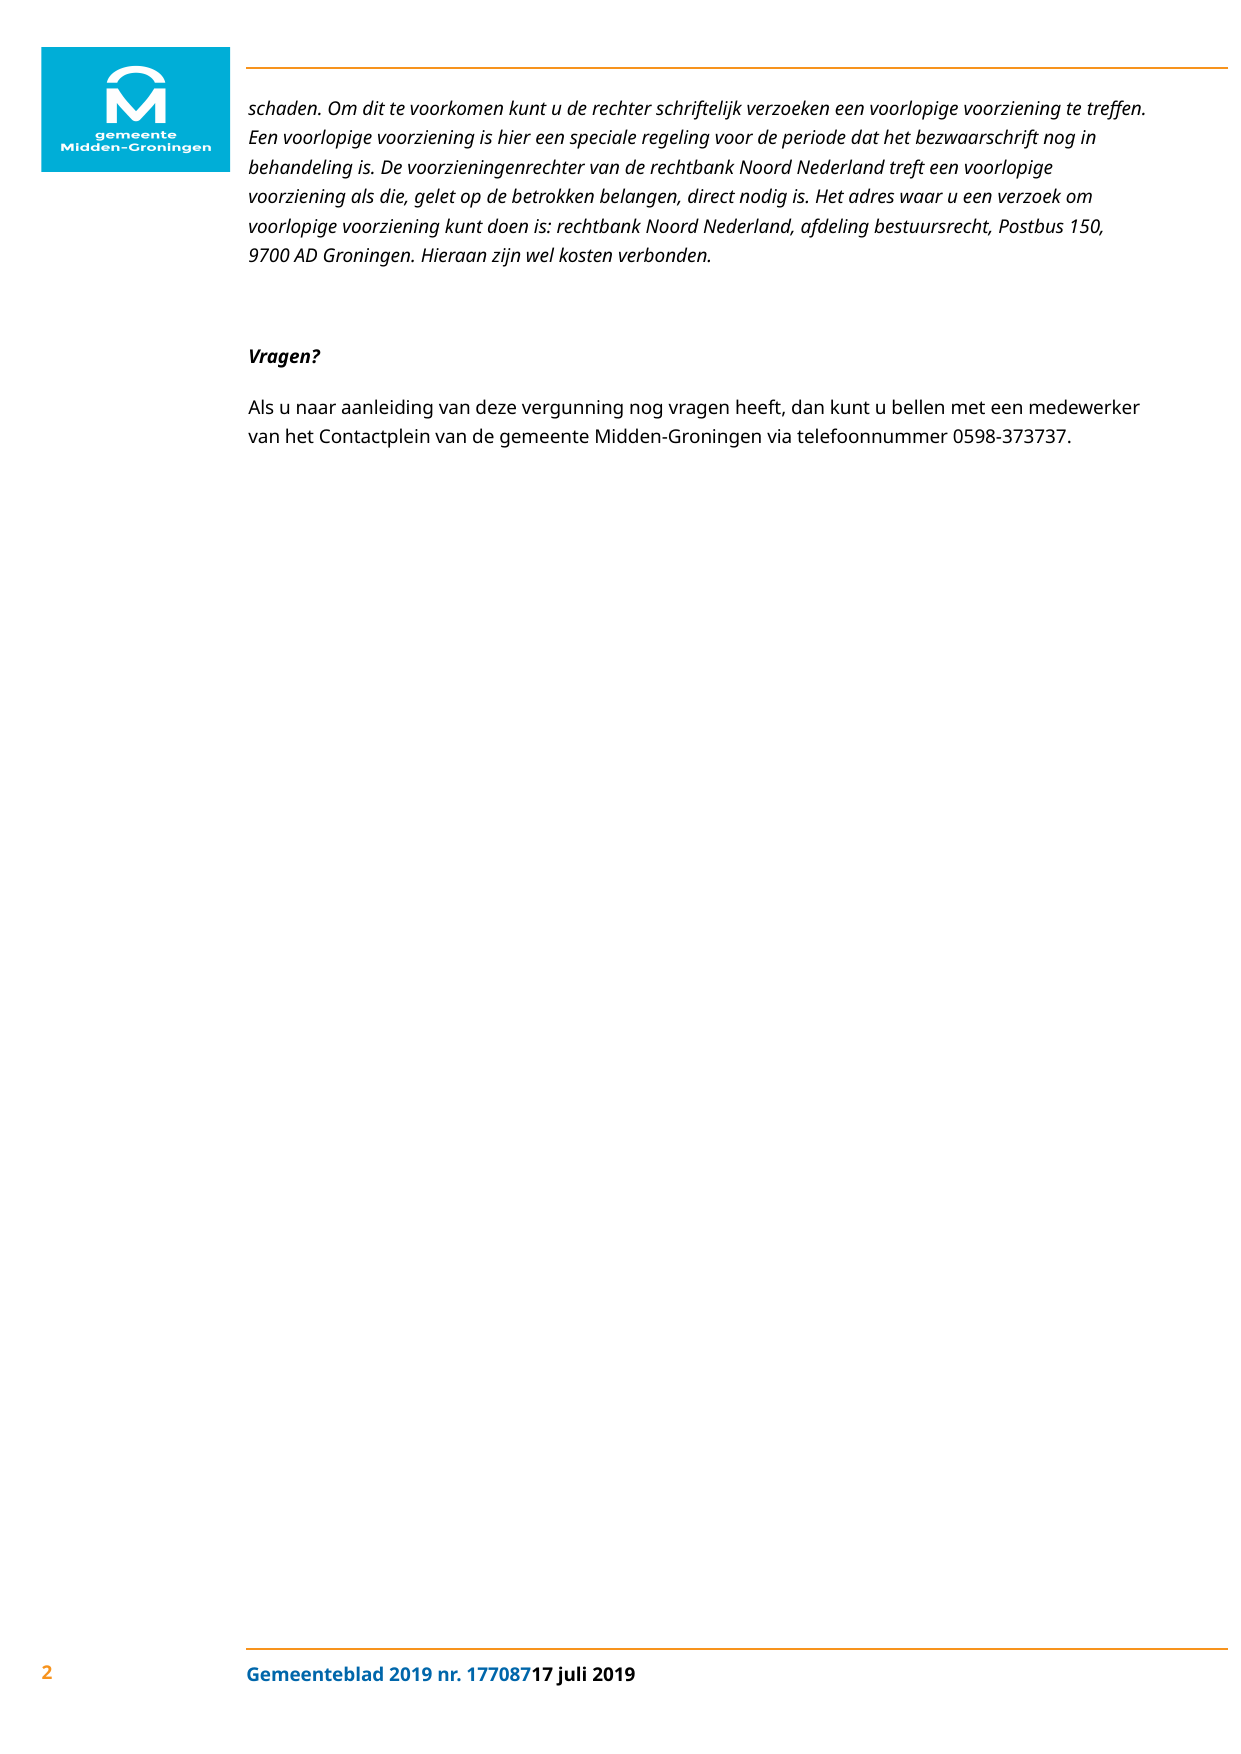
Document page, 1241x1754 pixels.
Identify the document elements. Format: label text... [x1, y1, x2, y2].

picture [184, 146, 190, 153]
text schaden. Om dit te voorkomen kunt u de rechter schriftelijk verzoeken een voorlopige voorziening te treffen. Een voorlopige voorziening is hier een speciale regeling voor de periode dat het bezwaarschrift nog in behandeling is. De voorzieningenrechter van de rechtbank Noord Nederland treft een voorlopige voorziening als die, gelet op de betrokken belangen, direct nodig is. Het adres waar u een verzoek om voorlopige voorziening kunt doen is: rechtbank Noord Nederland, afdeling bestuursrecht, Postbus 150, 9700 AD Groningen. Hieraan zijn wel kosten verbonden. [248, 95, 1152, 268]
picture [108, 66, 164, 82]
text Vragen? [248, 343, 1152, 369]
text Als u naar aanleiding van deze vergunning nog vragen heeft, dan kunt u bellen met een medewerker van het Contactplein van de gemeente Midden-Groningen via telefoonnummer 0598-373737. [248, 394, 1152, 449]
picture [107, 89, 165, 122]
